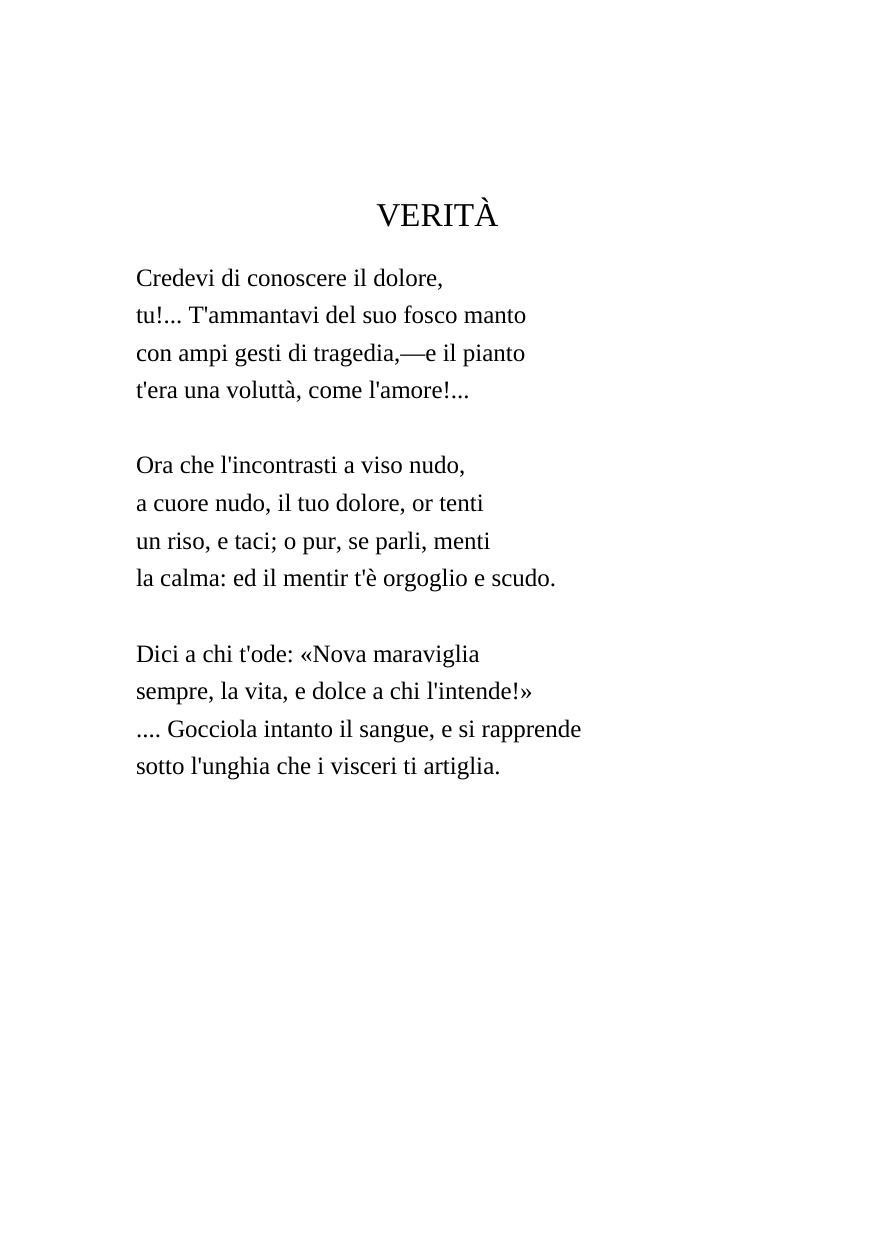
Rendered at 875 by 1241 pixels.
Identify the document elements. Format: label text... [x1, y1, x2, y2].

text tu!... T'ammantavi del suo fosco manto [106, 300, 768, 329]
text a cuore nudo, il tuo dolore, or tenti [106, 488, 768, 517]
text con ampi gesti di tragedia,—e il pianto [106, 338, 768, 367]
text la calma: ed il mentir t'è orgoglio e scudo. [106, 563, 768, 592]
text Credevi di conoscere il dolore, [106, 263, 768, 291]
text sempre, la vita, e dolce a chi l'intende!» [106, 676, 768, 705]
text Ora che l'incontrasti a viso nudo, [106, 451, 768, 479]
text un riso, e taci; o pur, se parli, menti [106, 526, 768, 554]
text sotto l'unghia che i visceri ti artiglia. [106, 751, 768, 780]
text t'era una voluttà, come l'amore!... [106, 375, 768, 404]
subtitle VERITÀ [106, 195, 768, 233]
text Dici a chi t'ode: «Nova maraviglia [106, 639, 768, 667]
text .... Gocciola intanto il sangue, e si rapprende [106, 714, 768, 743]
